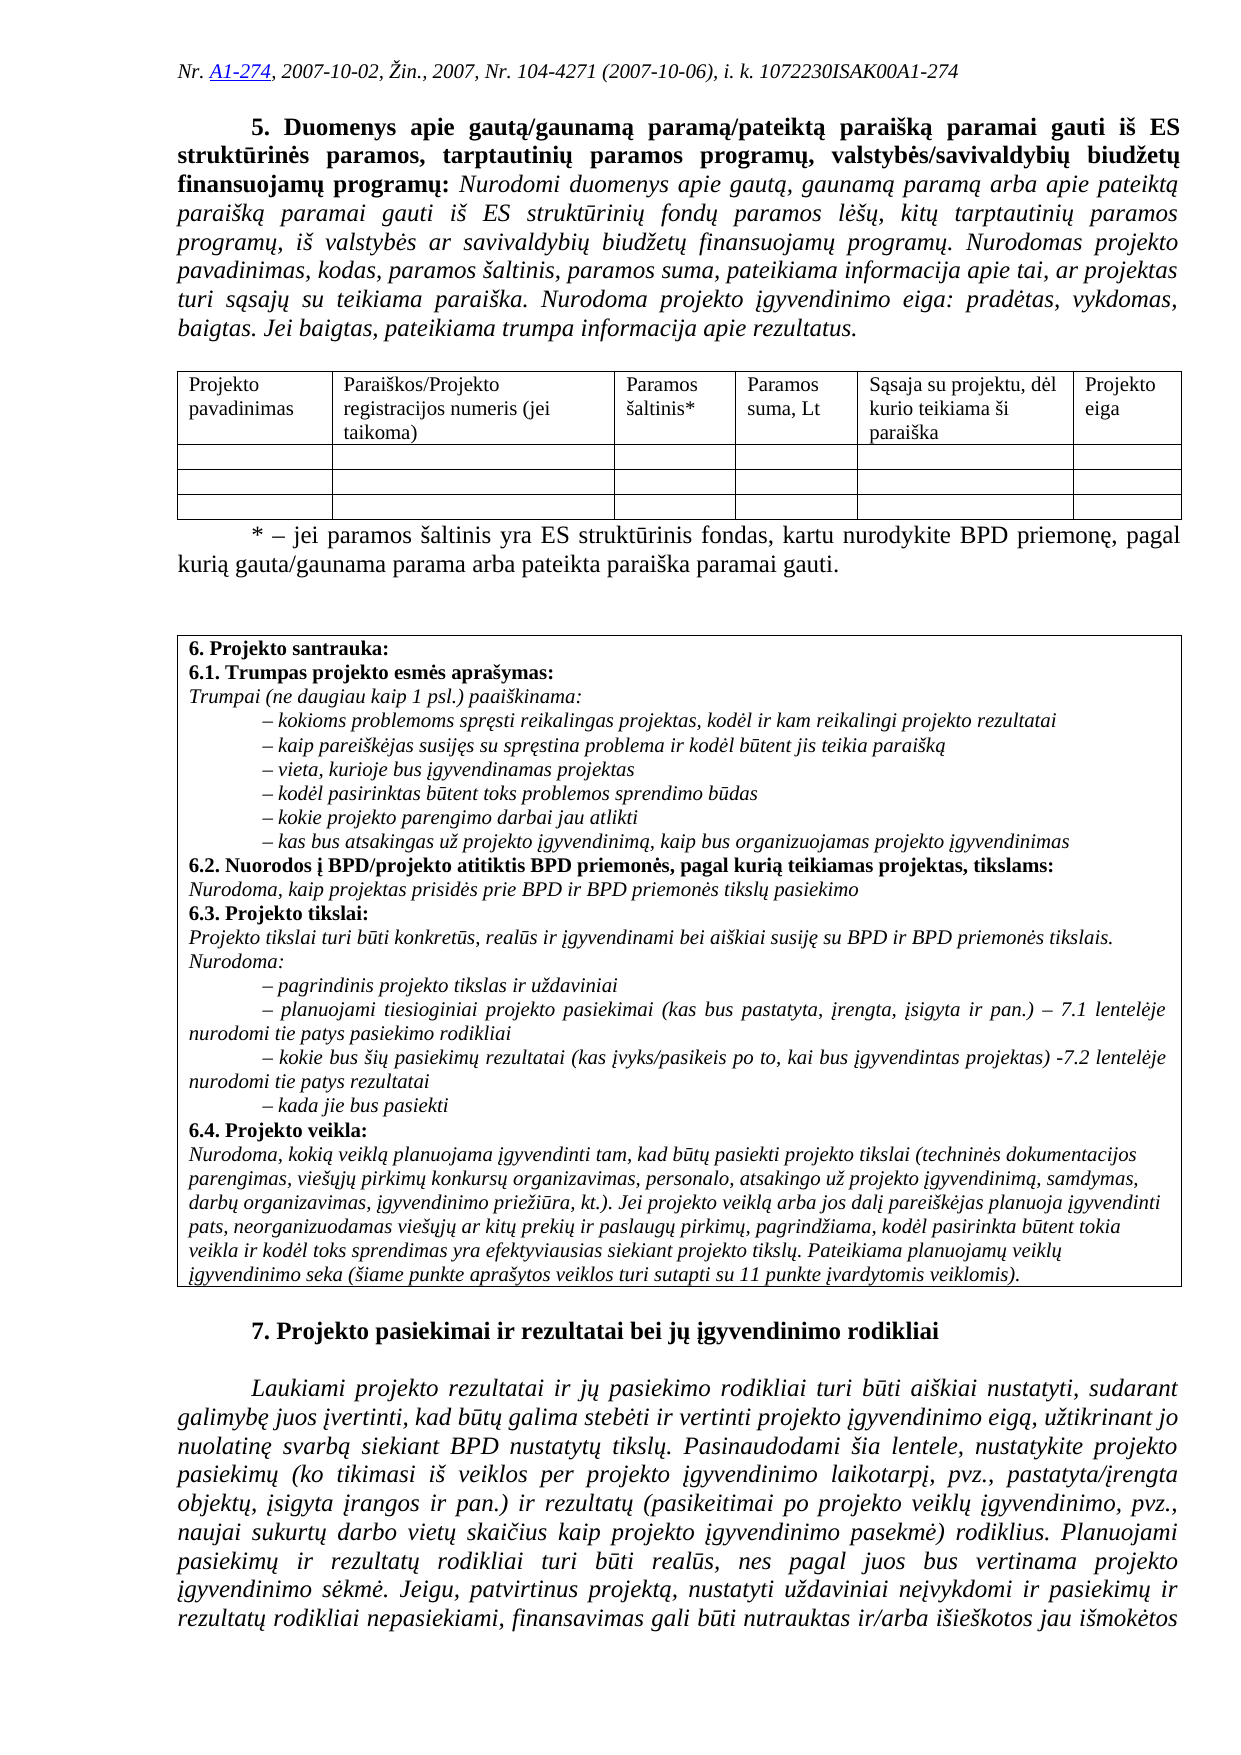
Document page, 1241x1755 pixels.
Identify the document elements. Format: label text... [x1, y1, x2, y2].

table_cell [858, 495, 1073, 519]
table_cell [858, 470, 1073, 494]
table_cell [615, 445, 735, 469]
table_cell [615, 495, 735, 519]
table_header Projekto eiga [1074, 372, 1181, 444]
table_cell 6.2. Nuorodos į BPD/projekto atitiktis BPD priemonės, pagal kurią teikiamas projektas, tikslams: Nurodoma, kaip projektas prisidės prie BPD ir BPD priemonės tikslų pasiekimo [178, 853, 1181, 901]
table_cell 6.4. Projekto veikla: Nurodoma, kokią veiklą planuojama įgyvendinti tam, kad būtų pasiekti projekto tikslai (techninės dokumentacijos parengimas, viešųjų pirkimų konkursų organizavimas, personalo, atsakingo už projekto įgyvendinimą, samdymas, darbų organizavimas, įgyvendinimo priežiūra, kt.). Jei projekto veiklą arba jos dalį pareiškėjas planuoja įgyvendinti pats, neorganizuodamas viešųjų ar kitų prekių ir paslaugų pirkimų, pagrindžiama, kodėl pasirinkta būtent tokia veikla ir kodėl toks sprendimas yra efektyviausias siekiant projekto tikslų. Pateikiama planuojamų veiklų įgyvendinimo seka (šiame punkte aprašytos veiklos turi sutapti su 11 punkte įvardytomis veiklomis). [178, 1118, 1181, 1286]
text Laukiami projekto rezultatai ir jų pasiekimo rodikliai turi būti aiškiai nustatyti, sudarant galimybę juos įvertinti, kad būtų galima stebėti ir vertinti projekto įgyvendinimo eigą, užtikrinant jo nuolatinę svarbą siekiant BPD nustatytų tikslų. Pasinaudodami šia lentele, nustatykite projekto pasiekimų (ko tikimasi iš veiklos per projekto įgyvendinimo laikotarpį, pvz., pastatyta/įrengta objektų, įsigyta įrangos ir pan.) ir rezultatų (pasikeitimai po projekto veiklų įgyvendinimo, pvz., naujai sukurtų darbo vietų skaičius kaip projekto įgyvendinimo pasekmė) rodiklius. Planuojami pasiekimų ir rezultatų rodikliai turi būti realūs, nes pagal juos bus vertinama projekto įgyvendinimo sėkmė. Jeigu, patvirtinus projektą, nustatyti uždaviniai neįvykdomi ir pasiekimų ir rezultatų rodikliai nepasiekiami, finansavimas gali būti nutrauktas ir/arba išieškotos jau išmokėtos [177, 1373, 1181, 1632]
table_cell [178, 445, 332, 469]
table_cell [1074, 470, 1181, 494]
table_cell [1074, 445, 1181, 469]
table_header Projekto pavadinimas [178, 372, 332, 444]
text Nr. A1-274, 2007-10-02, Žin., 2007, Nr. 104-4271 (2007-10-06), i. k. 1072230ISAK00A1-274 [177, 59, 1181, 83]
table_header Sąsaja su projektu, dėl kurio teikiama ši paraiška [858, 372, 1073, 444]
table_cell [333, 445, 614, 469]
table_cell [858, 445, 1073, 469]
table_cell [736, 495, 857, 519]
table_cell 6.3. Projekto tikslai: Projekto tikslai turi būti konkretūs, realūs ir įgyvendinami bei aiškiai susiję su BPD ir BPD priemonės tikslais. Nurodoma: – pagrindinis projekto tikslas ir uždaviniai – planuojami tiesioginiai projekto pasiekimai (kas bus pastatyta, įrengta, įsigyta ir pan.) – 7.1 lentelėje nurodomi tie patys pasiekimo rodikliai – kokie bus šių pasiekimų rezultatai (kas įvyks/pasikeis po to, kai bus įgyvendintas projektas) -7.2 lentelėje nurodomi tie patys rezultatai – kada jie bus pasiekti [178, 901, 1181, 1117]
table_cell [736, 445, 857, 469]
table_cell [333, 495, 614, 519]
table_cell [1074, 495, 1181, 519]
table_header 6. Projekto santrauka: 6.1. Trumpas projekto esmės aprašymas: Trumpai (ne daugiau kaip 1 psl.) paaiškinama: – kokioms problemoms spręsti reikalingas projektas, kodėl ir kam reikalingi projekto rezultatai – kaip pareiškėjas susijęs su spręstina problema ir kodėl būtent jis teikia paraišką – vieta, kurioje bus įgyvendinamas projektas – kodėl pasirinktas būtent toks problemos sprendimo būdas – kokie projekto parengimo darbai jau atlikti – kas bus atsakingas už projekto įgyvendinimą, kaip bus organizuojamas projekto įgyvendinimas [178, 636, 1181, 853]
table_cell [333, 470, 614, 494]
table_cell [178, 495, 332, 519]
text 7. Projekto pasiekimai ir rezultatai bei jų įgyvendinimo rodikliai [177, 1316, 1181, 1344]
table_cell [178, 470, 332, 494]
table_cell [736, 470, 857, 494]
text * – jei paramos šaltinis yra ES struktūrinis fondas, kartu nurodykite BPD priemonę, pagal kurią gauta/gaunama parama arba pateikta paraiška paramai gauti. [177, 520, 1181, 578]
text 5. Duomenys apie gautą/gaunamą paramą/pateiktą paraišką paramai gauti iš ES struktūrinės paramos, tarptautinių paramos programų, valstybės/savivaldybių biudžetų finansuojamų programų: Nurodomi duomenys apie gautą, gaunamą paramą arba apie pateiktą paraišką paramai gauti iš ES struktūrinių fondų paramos lėšų, kitų tarptautinių paramos programų, iš valstybės ar savivaldybių biudžetų finansuojamų programų. Nurodomas projekto pavadinimas, kodas, paramos šaltinis, paramos suma, pateikiama informacija apie tai, ar projektas turi sąsajų su teikiama paraiška. Nurodoma projekto įgyvendinimo eiga: pradėtas, vykdomas, baigtas. Jei baigtas, pateikiama trumpa informacija apie rezultatus. [177, 112, 1181, 342]
table_header Paramos suma, Lt [736, 372, 857, 444]
table_header Paraiškos/Projekto registracijos numeris (jei taikoma) [333, 372, 614, 444]
table_cell [615, 470, 735, 494]
table_header Paramos šaltinis* [615, 372, 735, 444]
